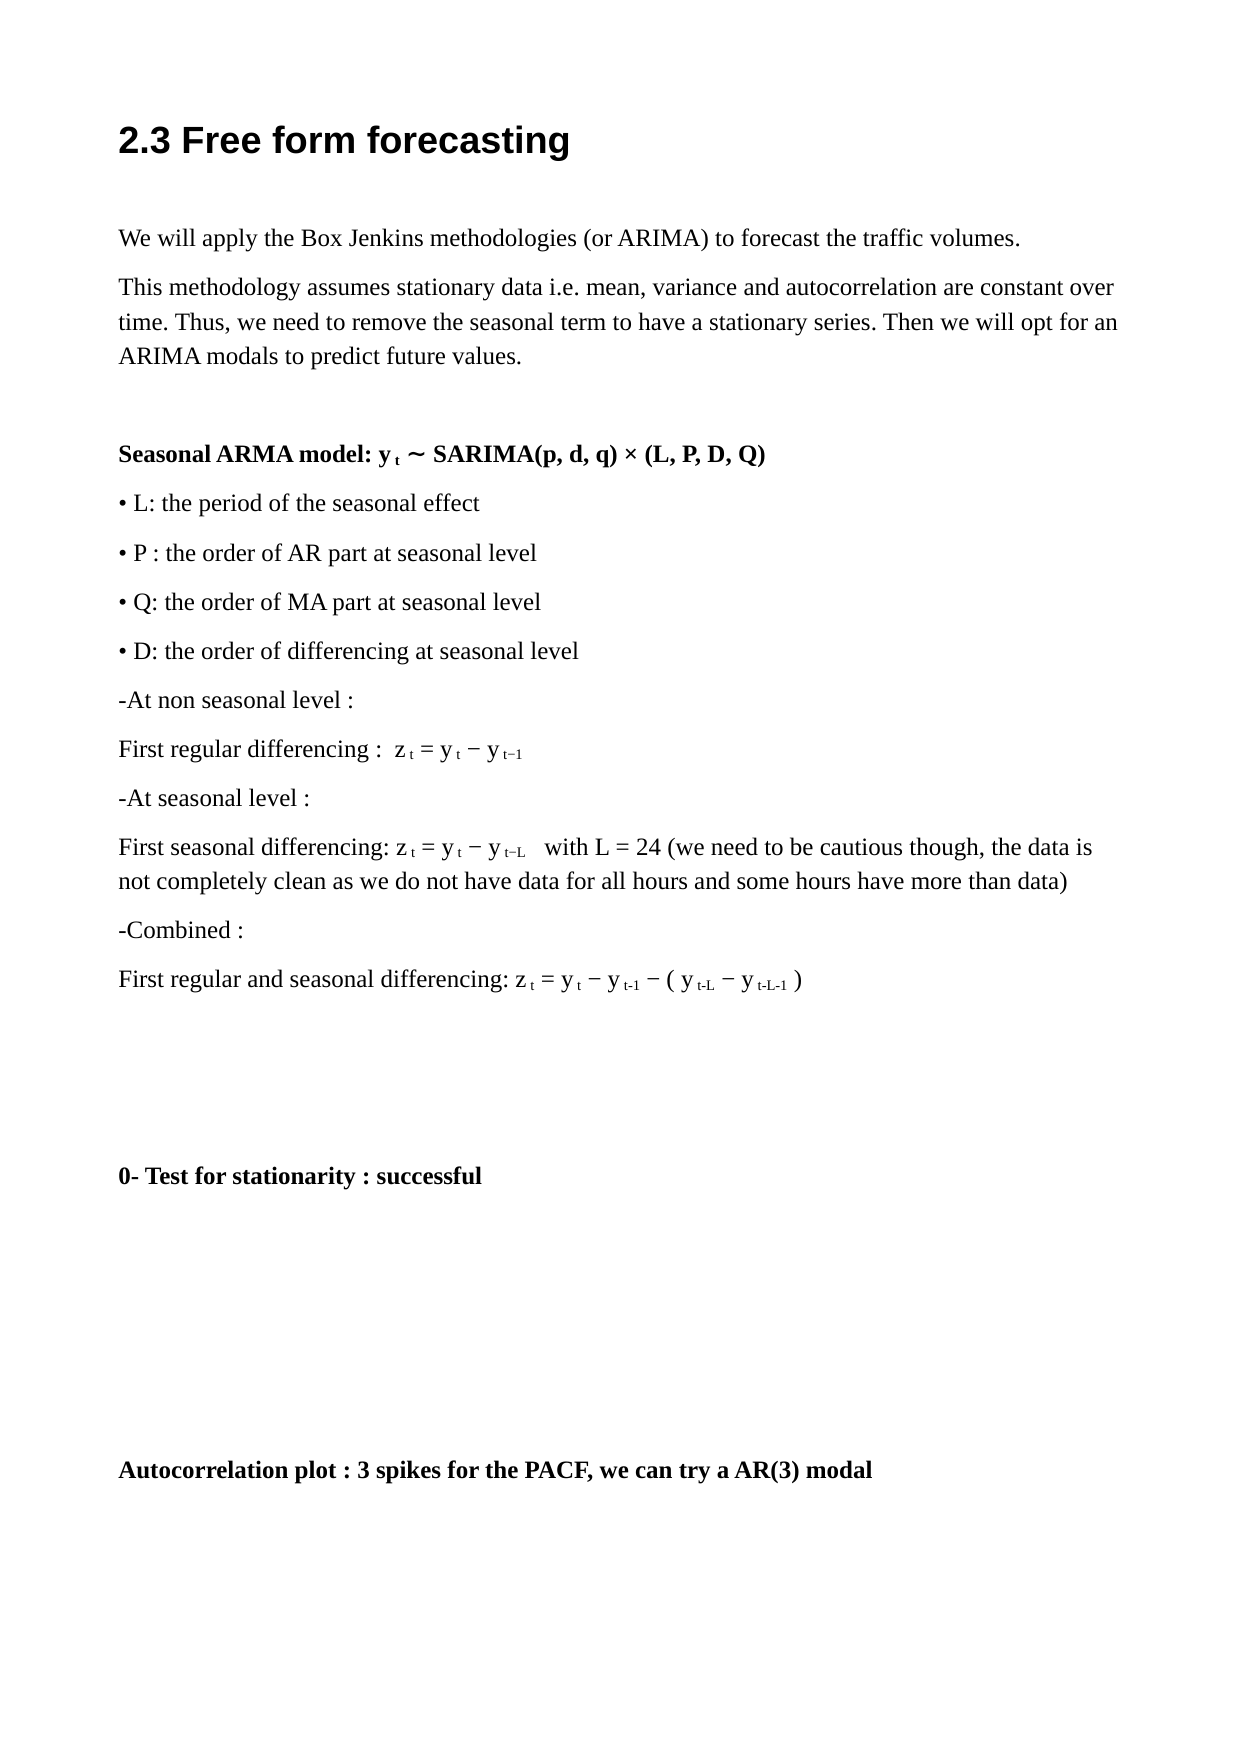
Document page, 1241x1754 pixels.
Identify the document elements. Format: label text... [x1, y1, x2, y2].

text -At seasonal level : [118, 783, 1122, 812]
text • D: the order of differencing at seasonal level [118, 636, 1122, 664]
text Seasonal ARMA model: y t ∼ SARIMA(p, d, q) × (L, P, D, Q) [118, 439, 1122, 468]
text Autocorrelation plot : 3 spikes for the PACF, we can try a AR(3) modal [118, 1455, 1122, 1484]
text This methodology assumes stationary data i.e. mean, variance and autocorrelation are constant over time. Thus, we need to remove the seasonal term to have a stationary series. Then we will opt for an ARIMA modals to predict future values. [118, 272, 1122, 370]
text 0- Test for stationarity : successful [118, 1161, 1122, 1189]
text We will apply the Box Jenkins methodologies (or ARIMA) to forecast the traffic volumes. [118, 223, 1122, 252]
text -Combined : [118, 916, 1122, 944]
text • Q: the order of MA part at seasonal level [118, 587, 1122, 615]
text • P : the order of AR part at seasonal level [118, 538, 1122, 566]
text First seasonal differencing: z t = y t − y t−L with L = 24 (we need to be cautious though, the data is not completely clean as we do not have data for all hours and some hours have more than data) [118, 832, 1122, 895]
subtitle 2.3 Free form forecasting [118, 118, 1122, 162]
text • L: the period of the seasonal effect [118, 488, 1122, 517]
text -At non seasonal level : [118, 685, 1122, 713]
text First regular differencing : z t = y t − y t−1 [118, 734, 1122, 763]
text First regular and seasonal differencing: z t = y t − y t-1 − ( y t-L − y t-L-1 ) [118, 964, 1122, 993]
